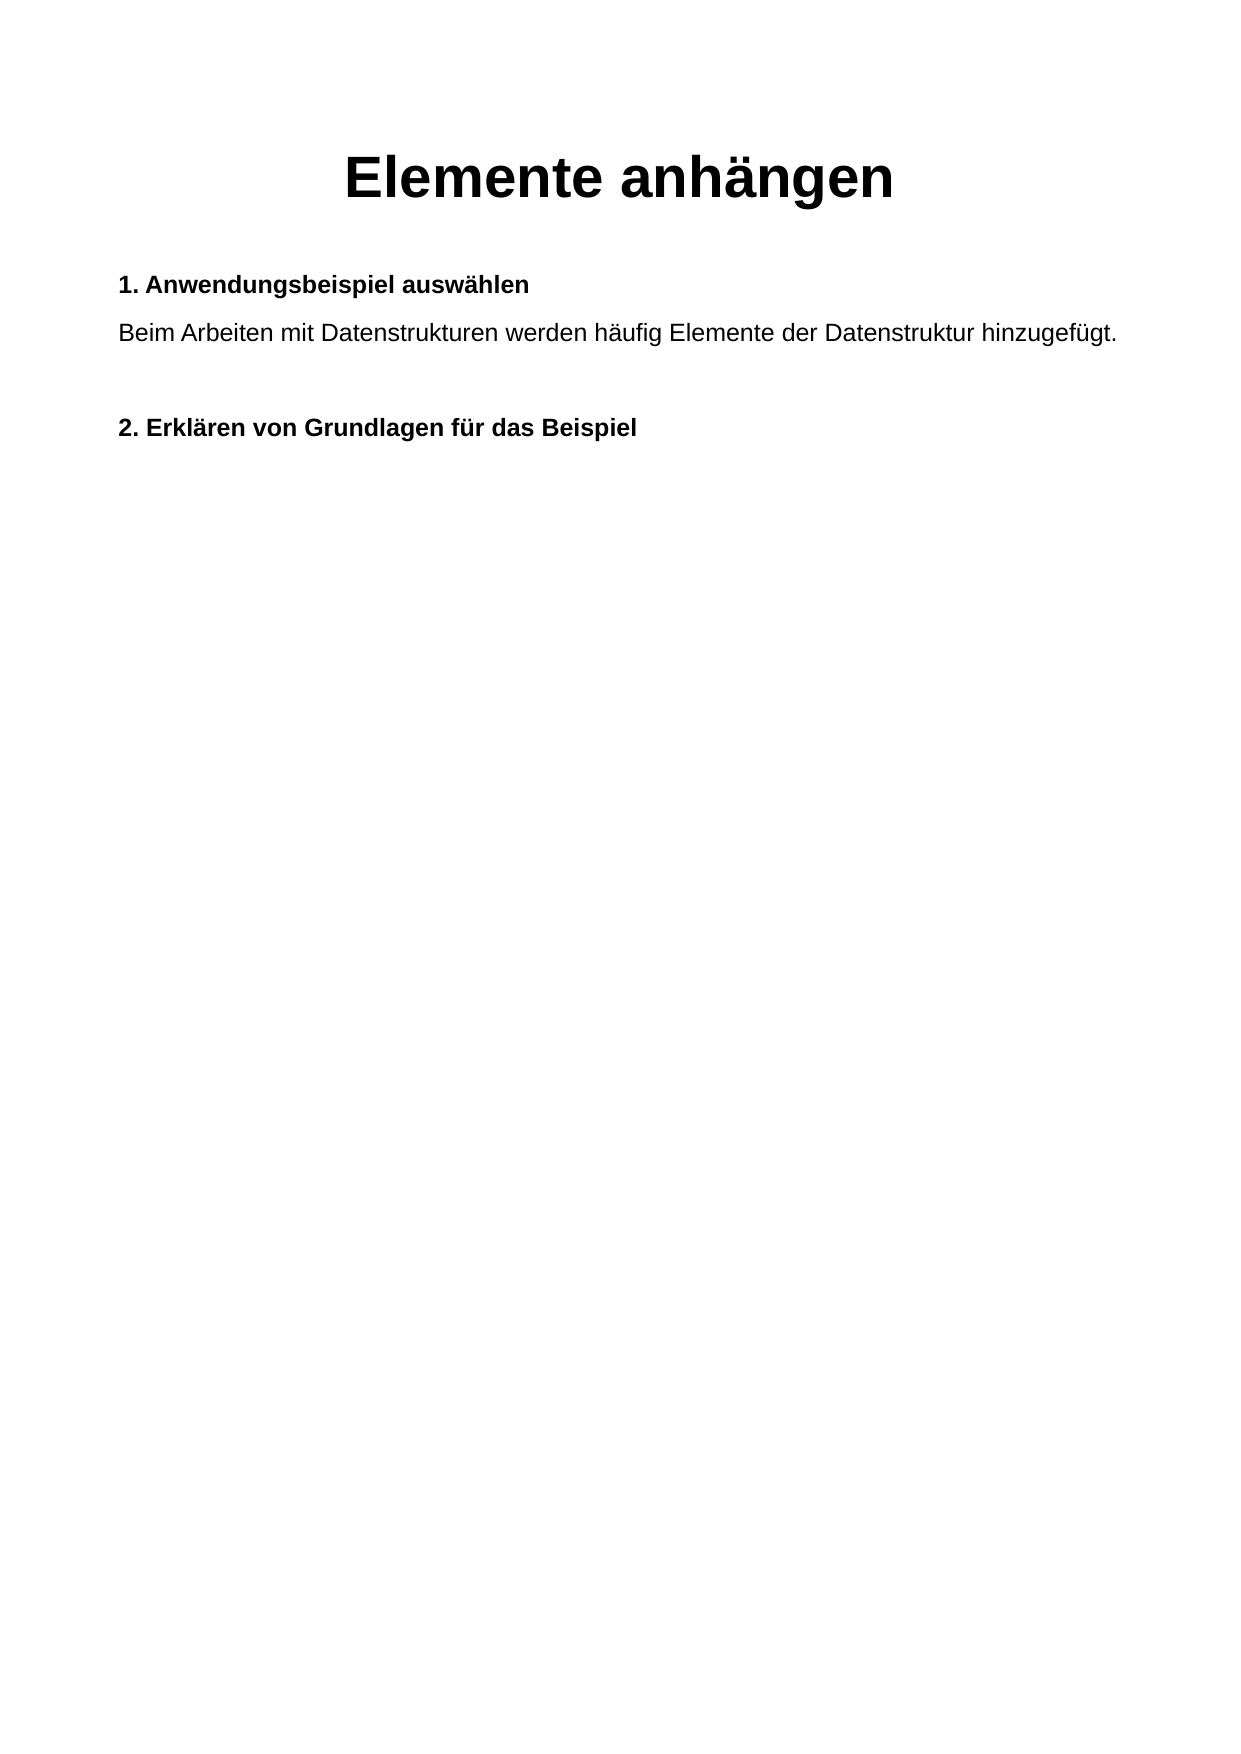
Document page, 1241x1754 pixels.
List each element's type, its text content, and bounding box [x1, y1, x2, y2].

title Elemente anhängen [118, 143, 1122, 210]
text 2. Erklären von Grundlagen für das Beispiel [118, 413, 1122, 442]
text 1. Anwendungsbeispiel auswählen [118, 270, 1122, 299]
text Beim Arbeiten mit Datenstrukturen werden häufig Elemente der Datenstruktur hinzugefügt. [118, 318, 1122, 347]
